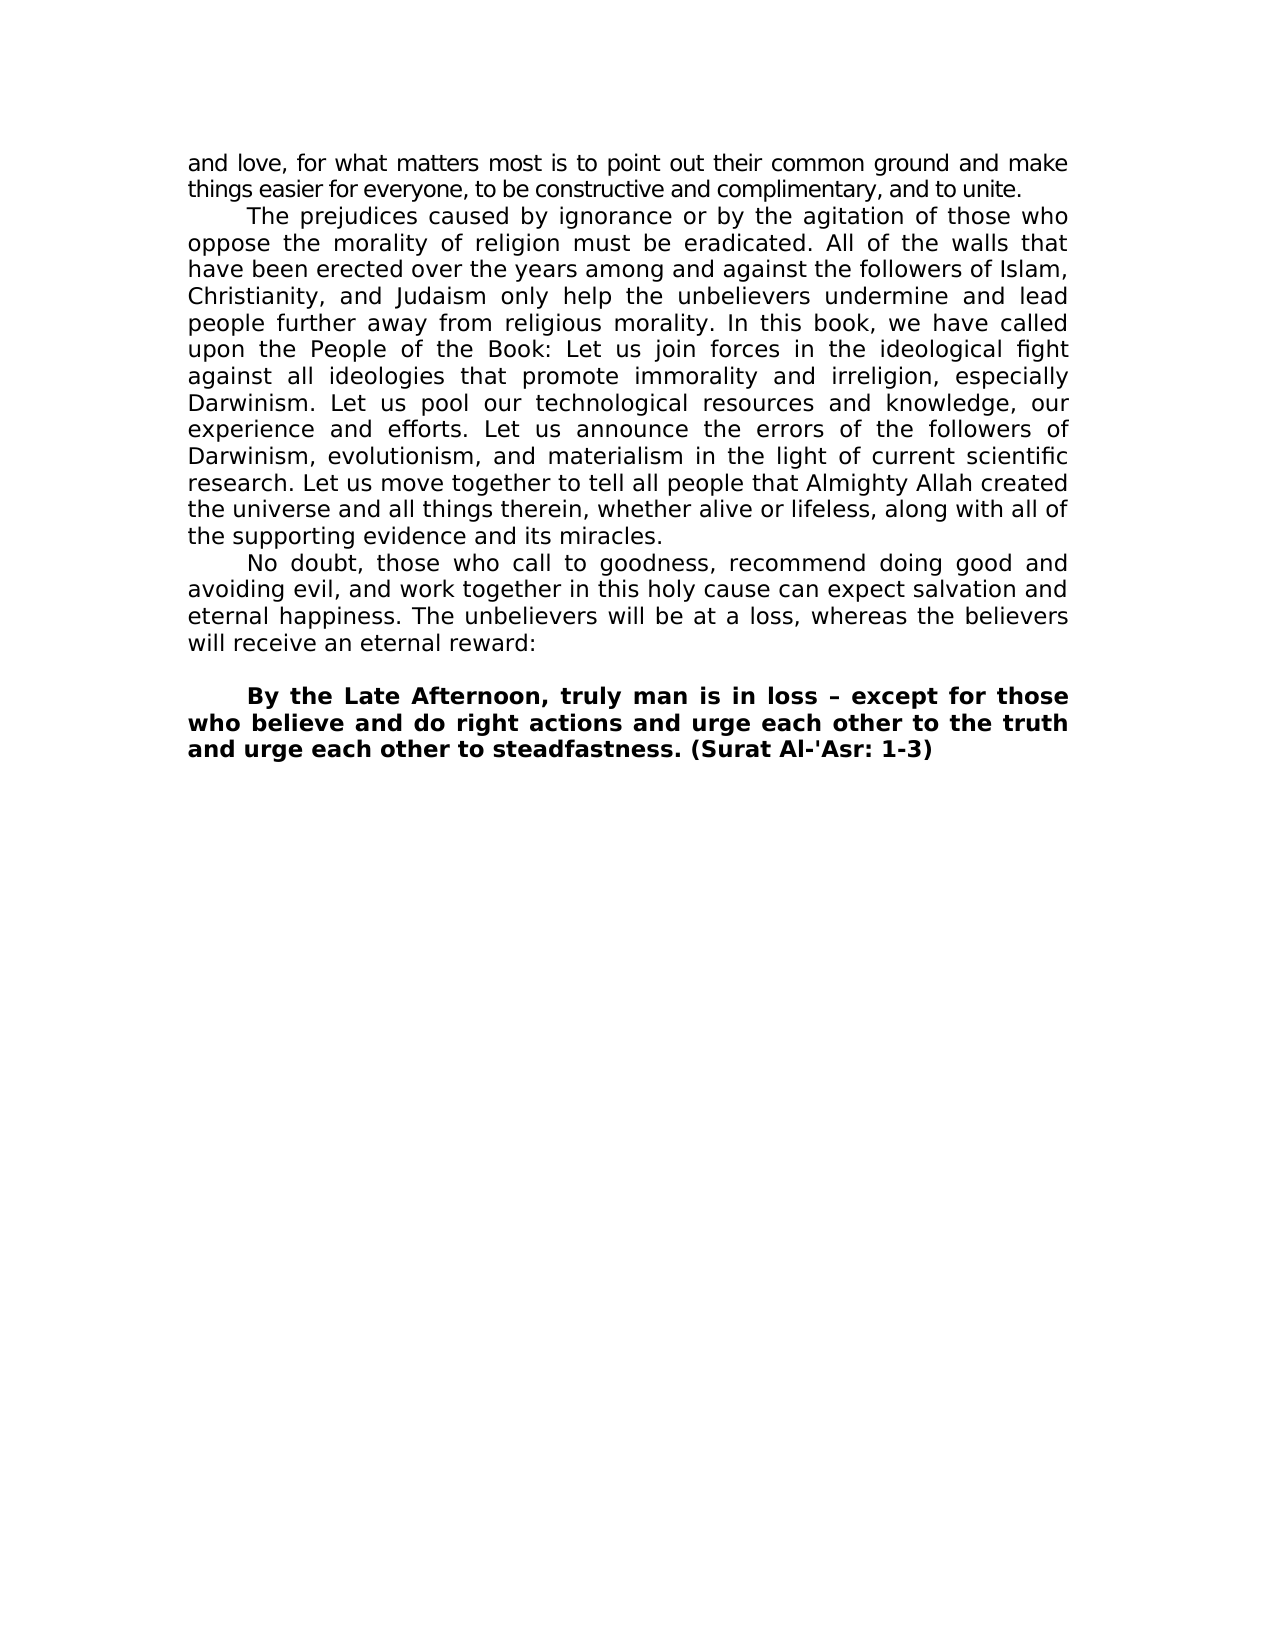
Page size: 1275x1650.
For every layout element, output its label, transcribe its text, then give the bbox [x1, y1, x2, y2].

text and love, for what matters most is to point out their common ground and make things easier for everyone, to be constructive and complimentary, and to unite. [187, 150, 1070, 203]
text By the Late Afternoon, truly man is in loss – except for those who believe and do right actions and urge each other to the truth and urge each other to steadfastness. (Surat Al-'Asr: 1-3) [187, 683, 1070, 763]
text The prejudices caused by ignorance or by the agitation of those who oppose the morality of religion must be eradicated. All of the walls that have been erected over the years among and against the followers of Islam, Christianity, and Judaism only help the unbelievers undermine and lead people further away from religious morality. In this book, we have called upon the People of the Book: Let us join forces in the ideological fight against all ideologies that promote immorality and irreligion, especially Darwinism. Let us pool our technological resources and knowledge, our experience and efforts. Let us announce the errors of the followers of Darwinism, evolutionism, and materialism in the light of current scientific research. Let us move together to tell all people that Almighty Allah created the universe and all things therein, whether alive or lifeless, along with all of the supporting evidence and its miracles. [187, 203, 1070, 550]
text No doubt, those who call to goodness, recommend doing good and avoiding evil, and work together in this holy cause can expect salvation and eternal happiness. The unbelievers will be at a loss, whereas the believers will receive an eternal reward: [187, 550, 1070, 657]
